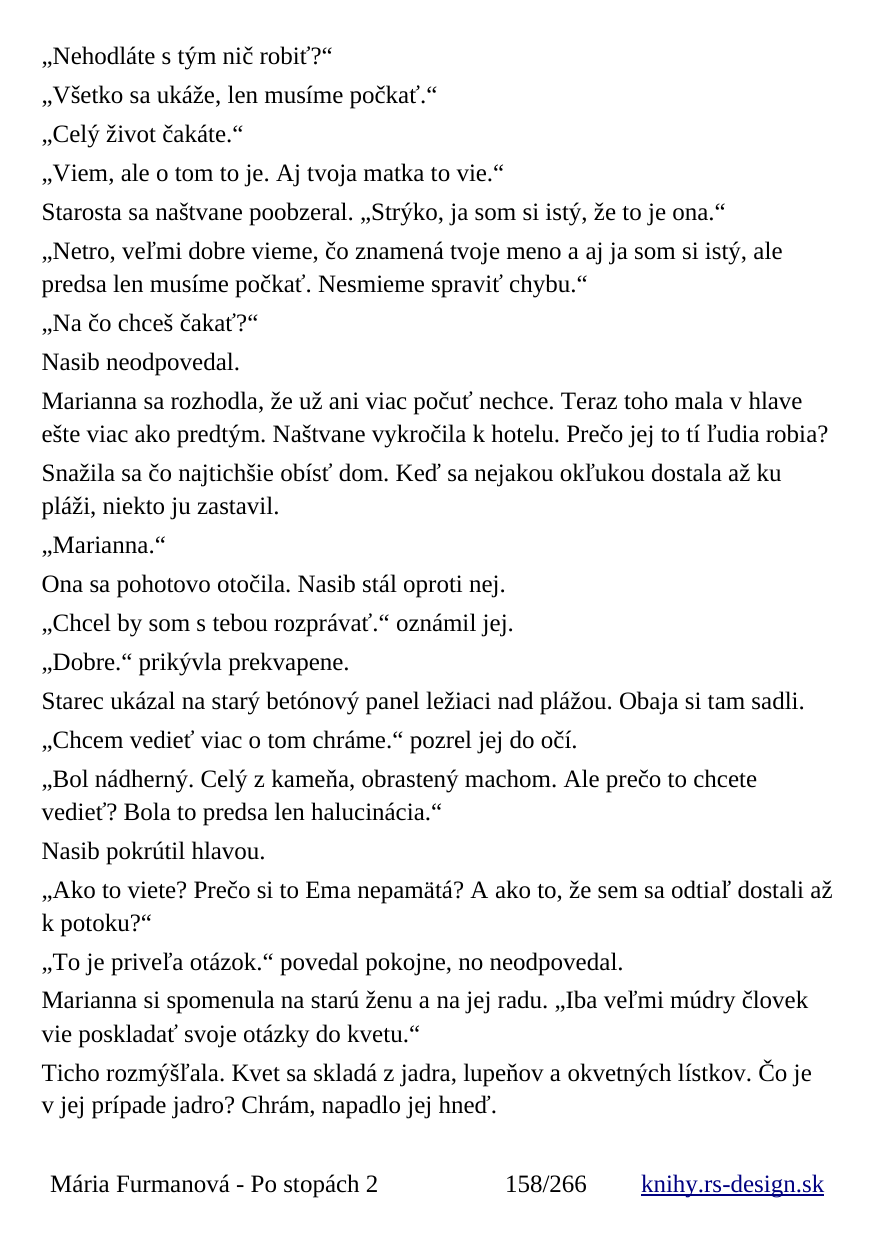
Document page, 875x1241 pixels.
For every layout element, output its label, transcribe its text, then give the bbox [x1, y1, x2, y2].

text „Všetko sa ukáže, len musíme počkať.“ [41, 80, 833, 109]
text „Marianna.“ [41, 530, 833, 559]
text „Celý život čakáte.“ [41, 119, 833, 148]
text Starosta sa naštvane poobzeral. „Strýko, ja som si istý, že to je ona.“ [41, 197, 833, 226]
text „Ako to viete? Prečo si to Ema nepamätá? A ako to, že sem sa odtiaľ dostali až k potoku?“ [41, 875, 833, 936]
text „Bol nádherný. Celý z kameňa, obrastený machom. Ale prečo to chcete vedieť? Bola to predsa len halucinácia.“ [41, 764, 833, 826]
text „Na čo chceš čakať?“ [41, 308, 833, 337]
text Ona sa pohotovo otočila. Nasib stál oproti nej. [41, 569, 833, 598]
text „Viem, ale o tom to je. Aj tvoja matka to vie.“ [41, 158, 833, 187]
text „Netro, veľmi dobre vieme, čo znamená tvoje meno a aj ja som si istý, ale predsa len musíme počkať. Nesmieme spraviť chybu.“ [41, 236, 833, 298]
text „Chcem vedieť viac o tom chráme.“ pozrel jej do očí. [41, 725, 833, 753]
text Ticho rozmýšľala. Kvet sa skladá z jadra, lupeňov a okvetných lístkov. Čo je v jej prípade jadro? Chrám, napadlo jej hneď. [41, 1058, 833, 1119]
text „To je priveľa otázok.“ povedal pokojne, no neodpovedal. [41, 947, 833, 975]
text Marianna sa rozhodla, že už ani viac počuť nechce. Teraz toho mala v hlave ešte viac ako predtým. Naštvane vykročila k hotelu. Prečo jej to tí ľudia robia? [41, 386, 833, 448]
text Snažila sa čo najtichšie obísť dom. Keď sa nejakou okľukou dostala až ku pláži, niekto ju zastavil. [41, 458, 833, 520]
text „Nehodláte s tým nič robiť?“ [41, 41, 833, 70]
text Marianna si spomenula na starú ženu a na jej radu. „Iba veľmi múdry človek vie poskladať svoje otázky do kvetu.“ [41, 986, 833, 1047]
text „Dobre.“ prikývla prekvapene. [41, 647, 833, 676]
text Nasib neodpovedal. [41, 347, 833, 376]
text Starec ukázal na starý betónový panel ležiaci nad plážou. Obaja si tam sadli. [41, 686, 833, 714]
text „Chcel by som s tebou rozprávať.“ oznámil jej. [41, 608, 833, 637]
text Nasib pokrútil hlavou. [41, 836, 833, 864]
